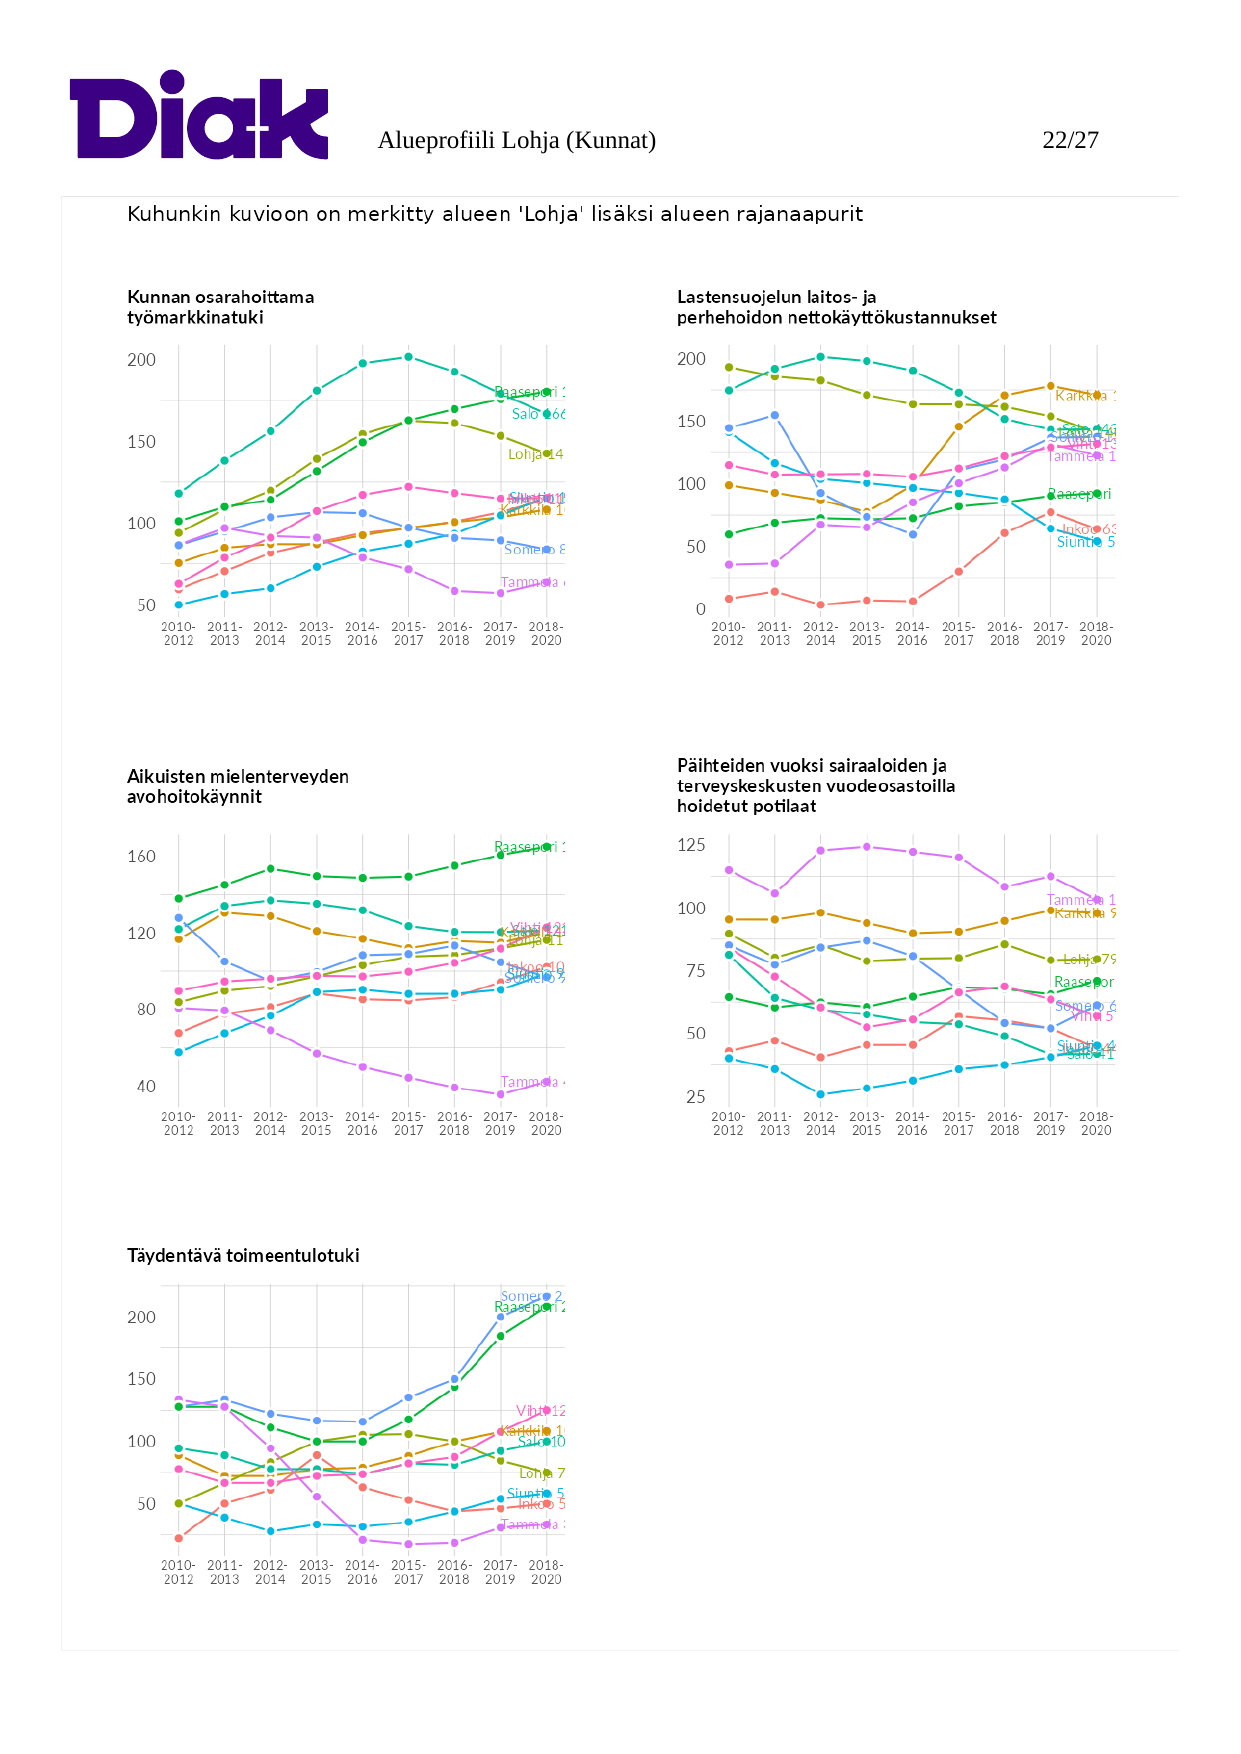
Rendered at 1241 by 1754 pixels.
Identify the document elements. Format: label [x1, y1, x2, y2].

picture [61, 196, 1179, 1651]
